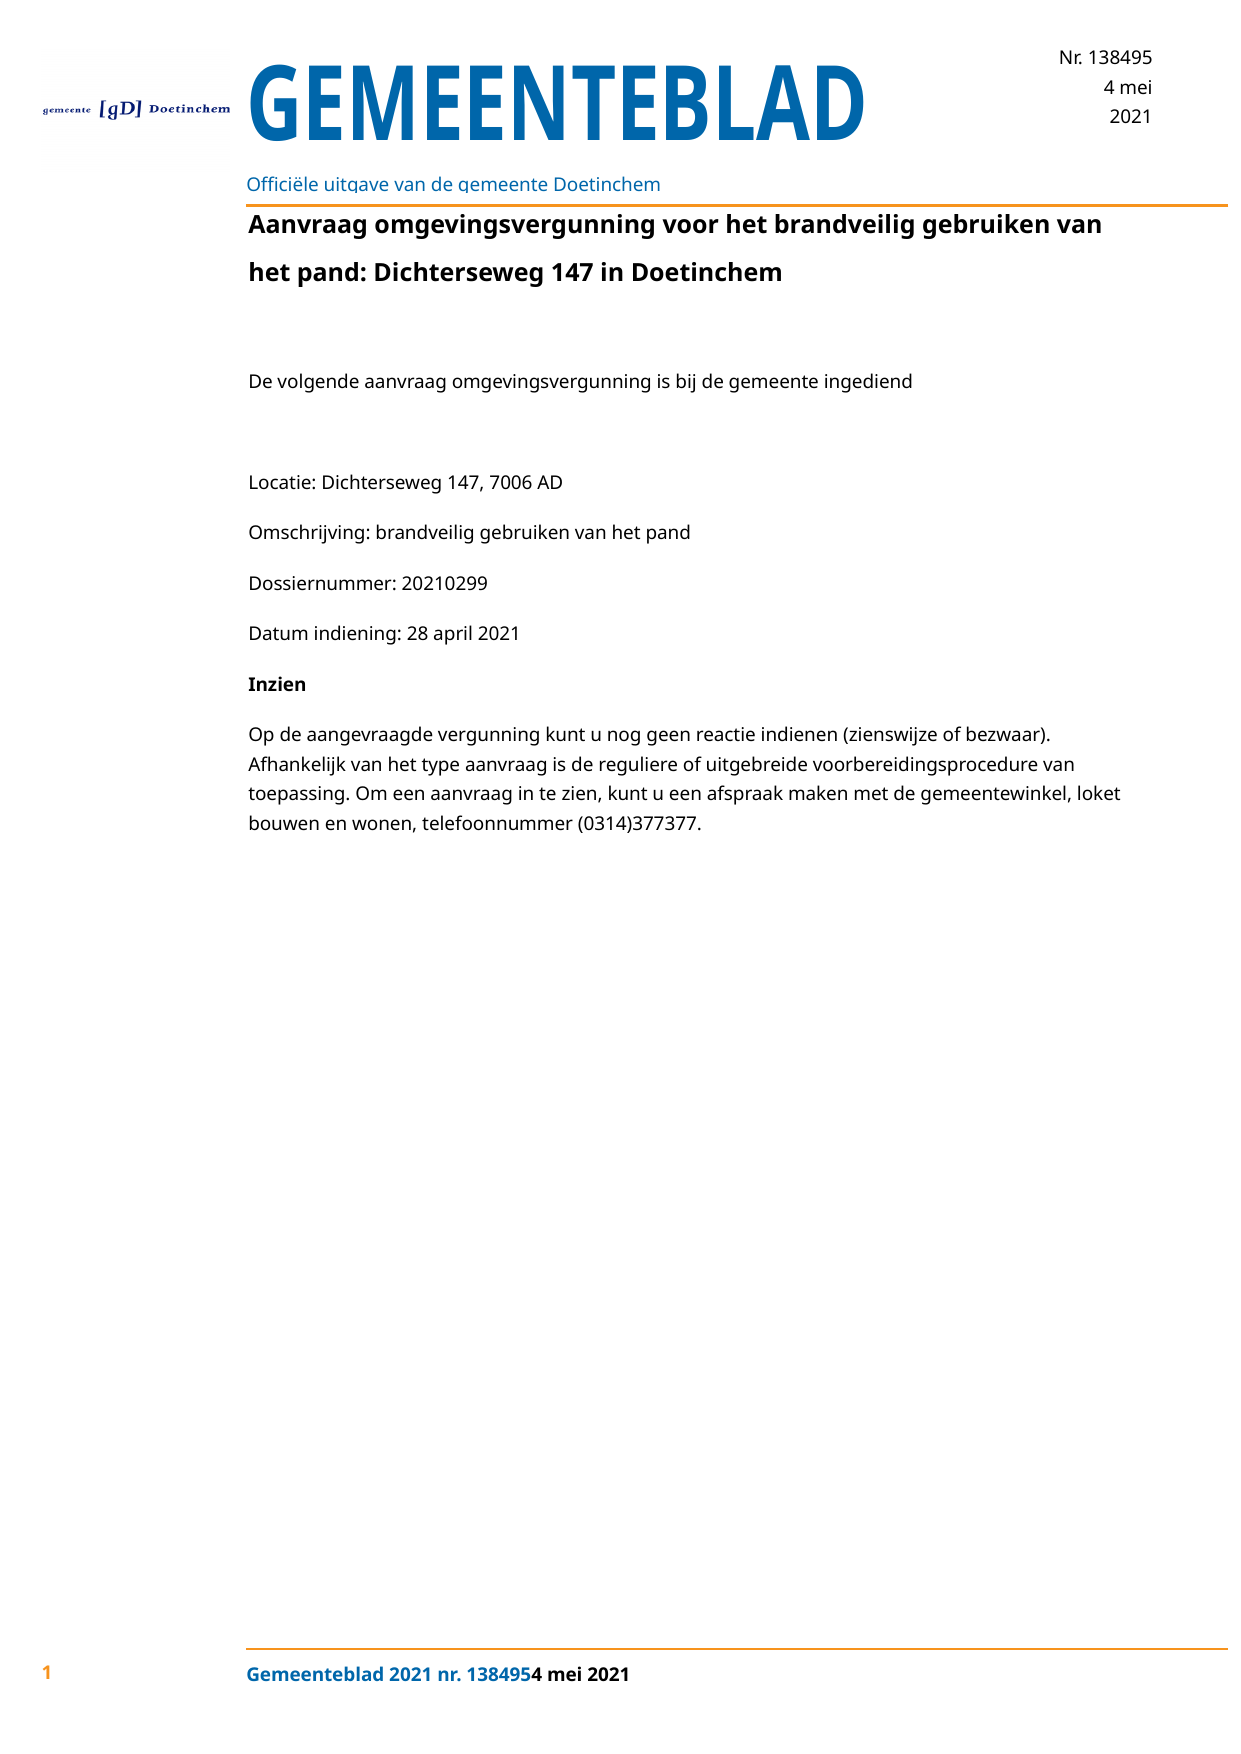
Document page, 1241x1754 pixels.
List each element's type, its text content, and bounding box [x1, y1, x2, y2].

text Locatie: Dichterseweg 147, 7006 AD [248, 469, 1152, 495]
text Aanvraag omgevingsvergunning voor het brandveilig gebruiken van het pand: Dichterseweg 147 in Doetinchem [248, 207, 1152, 288]
text De volgende aanvraag omgevingsvergunning is bij de gemeente ingediend [248, 368, 1152, 394]
text Op de aangevraagde vergunning kunt u nog geen reactie indienen (zienswijze of bezwaar). Afhankelijk van het type aanvraag is de reguliere of uitgebreide voorbereidingsprocedure van toepassing. Om een aanvraag in te zien, kunt u een afspraak maken met de gemeentewinkel, loket bouwen en wonen, telefoonnummer (0314)377377. [248, 721, 1152, 836]
picture [41, 47, 231, 172]
text Dossiernummer: 20210299 [248, 570, 1152, 596]
text Inzien [248, 671, 1152, 697]
text Omschrijving: brandveilig gebruiken van het pand [248, 519, 1152, 545]
text Datum indiening: 28 april 2021 [248, 620, 1152, 646]
